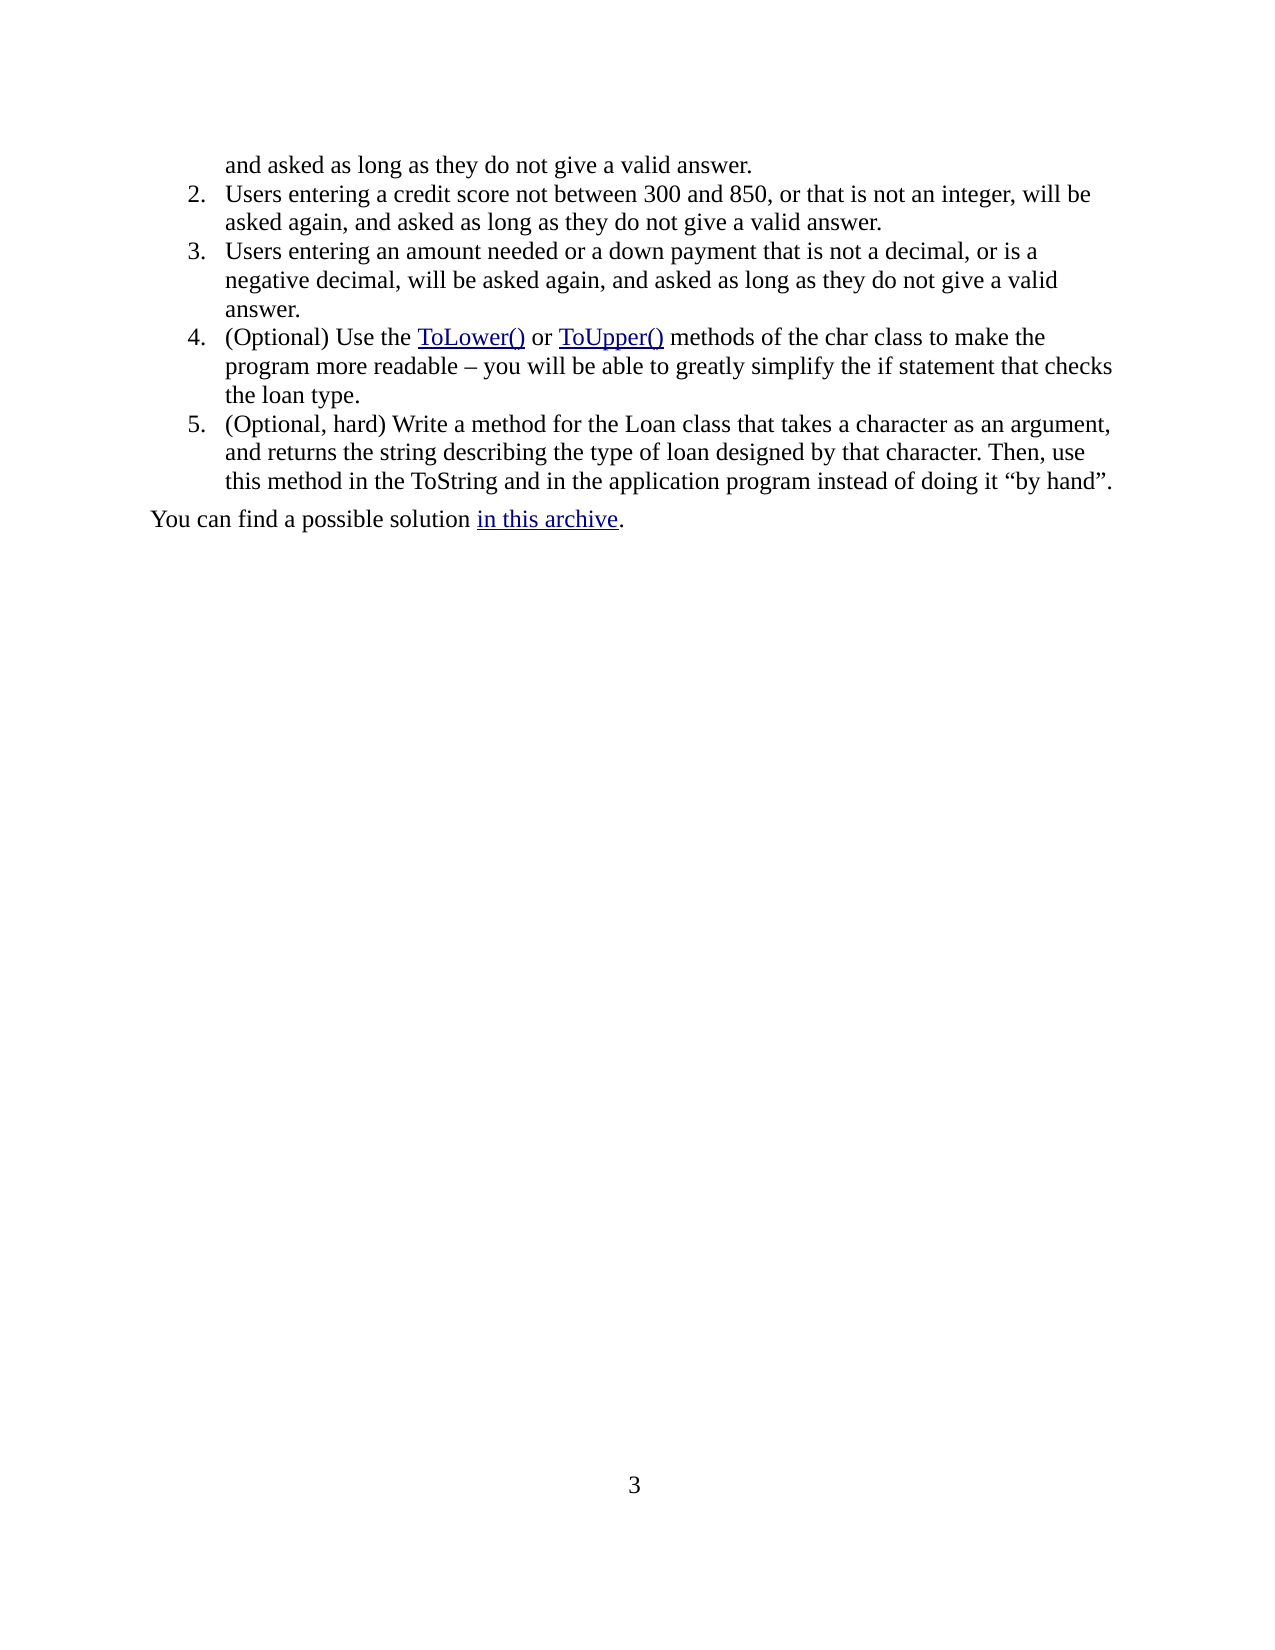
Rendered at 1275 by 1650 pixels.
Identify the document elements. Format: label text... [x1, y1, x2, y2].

list Users entering an amount needed or a down payment that is not a decimal, or is a negative decimal, will be asked again, and asked as long as they do not give a valid answer. [187, 236, 1125, 322]
text You can find a possible solution in this archive. [150, 504, 1125, 533]
list (Optional) Use the ToLower() or ToUpper() methods of the char class to make the program more readable – you will be able to greatly simplify the if statement that checks the loan type. [187, 322, 1125, 409]
list Users entering a credit score not between 300 and 850, or that is not an integer, will be asked again, and asked as long as they do not give a valid answer. [187, 179, 1125, 236]
list (Optional, hard) Write a method for the Loan class that takes a character as an argument, and returns the string describing the type of loan designed by that character. Then, use this method in the ToString and in the application program instead of doing it “by hand”. [187, 409, 1125, 495]
list and asked as long as they do not give a valid answer. [187, 150, 1125, 179]
